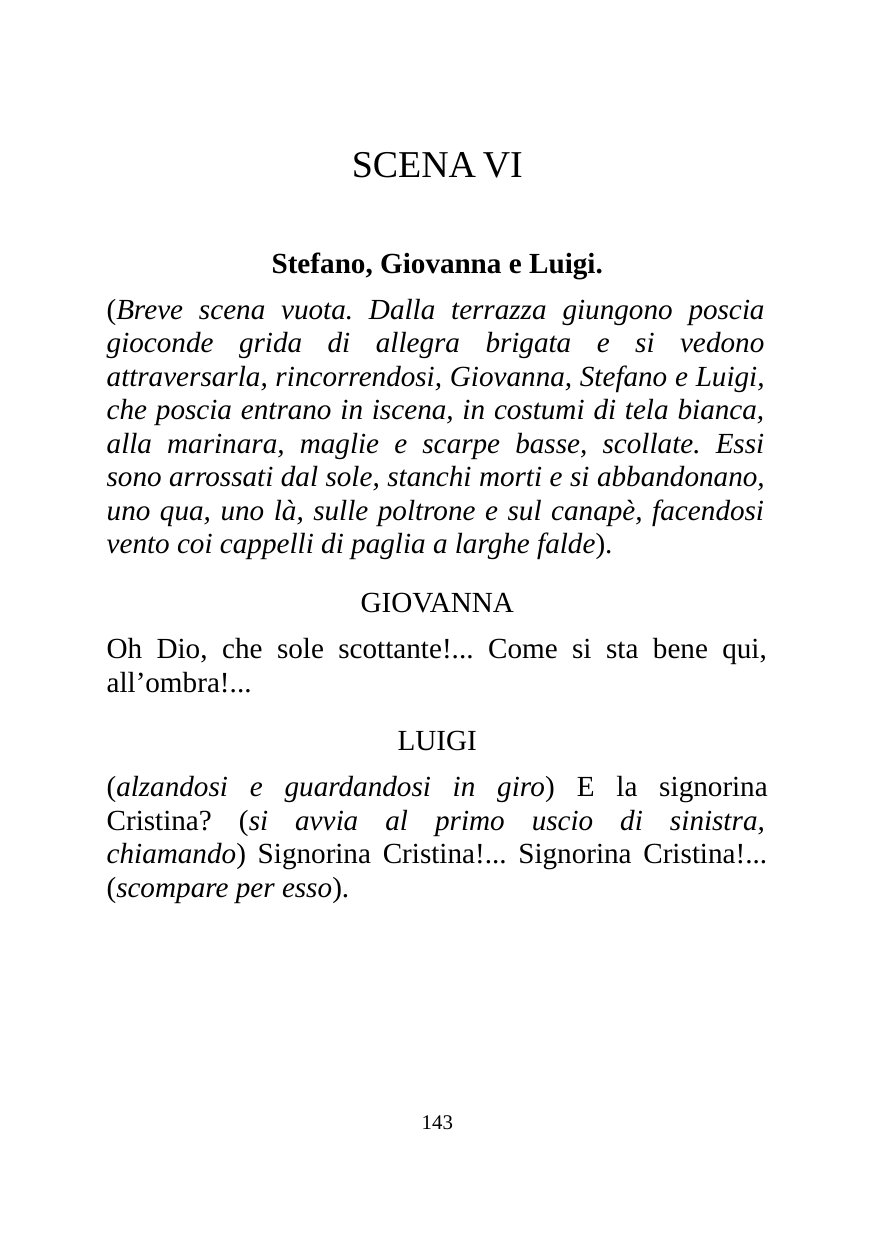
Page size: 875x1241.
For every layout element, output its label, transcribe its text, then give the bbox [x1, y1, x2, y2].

text Stefano, Giovanna e Luigi. [106, 246, 768, 279]
text GIOVANNA [106, 585, 768, 619]
text Oh Dio, che sole scottante!... Come si sta bene qui, all’ombra!... [106, 631, 768, 698]
subtitle SCENA VI [106, 142, 768, 185]
text LUIGI [106, 723, 768, 757]
text (Breve scena vuota. Dalla terrazza giungono poscia gioconde grida di allegra brigata e si vedono attraversarla, rincorrendosi, Giovanna, Stefano e Luigi, che poscia entrano in iscena, in costumi di tela bianca, alla marinara, maglie e scarpe basse, scollate. Essi sono arrossati dal sole, stanchi morti e si abbandonano, uno qua, uno là, sulle poltrone e sul canapè, facendosi vento coi cappelli di paglia a larghe falde). [106, 292, 768, 560]
text (alzandosi e guardandosi in giro) E la signorina Cristina? (si avvia al primo uscio di sinistra, chiamando) Signorina Cristina!... Signorina Cristina!... (scompare per esso). [106, 769, 768, 903]
